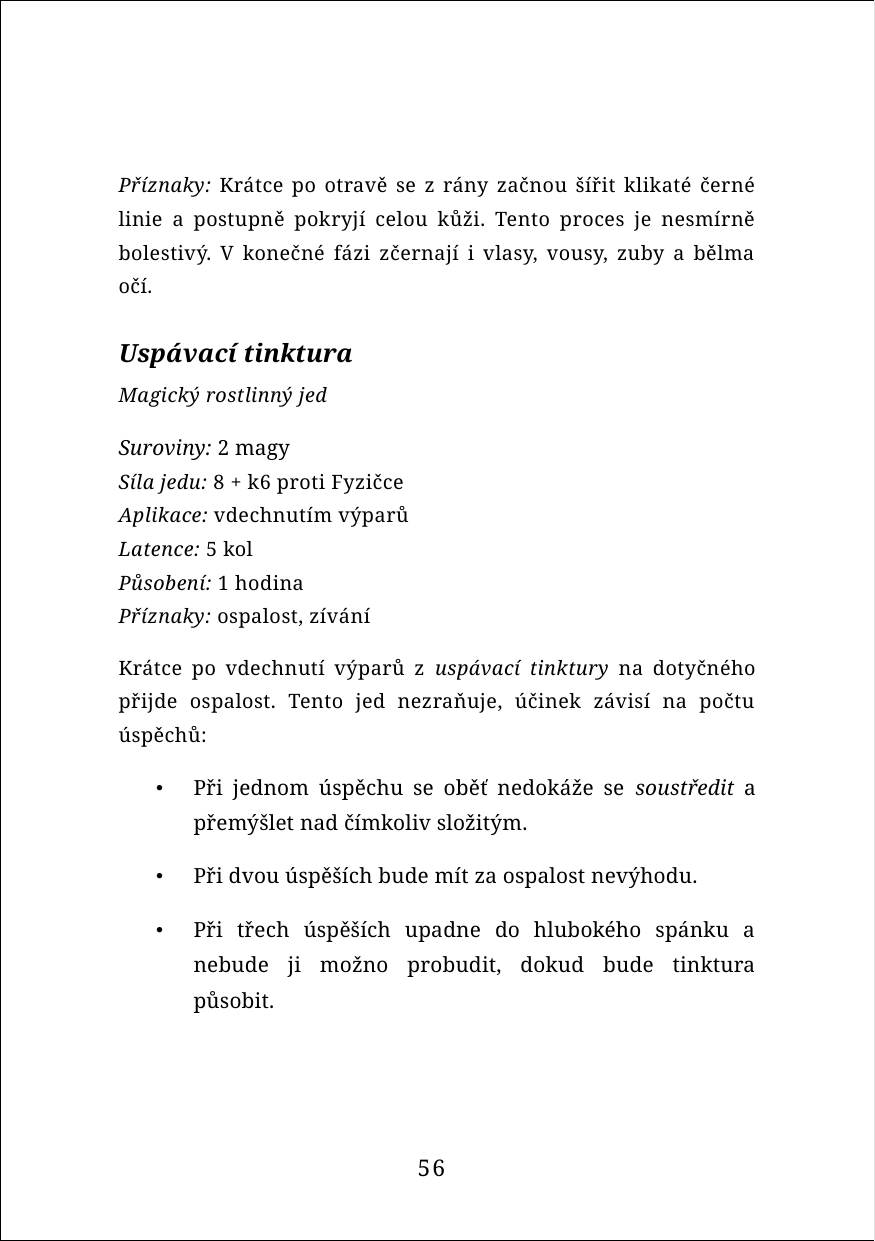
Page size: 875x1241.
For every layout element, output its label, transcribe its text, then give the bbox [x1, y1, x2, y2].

text Suroviny: 2 magy Síla jedu: 8 + k6 proti Fyzičce Aplikace: vdechnutím výparů Latence: 5 kol Působení: 1 hodina Příznaky: ospalost, zívání [118, 433, 756, 630]
list Při třech úspěších upadne do hlubokého spánku a nebude ji možno probudit, dokud bude tinktura působit. [156, 915, 756, 1014]
list Při dvou úspěších bude mít za ospalost nevýhodu. [156, 861, 756, 890]
list Při jednom úspěchu se oběť nedokáže se soustředit a přemýšlet nad čímkoliv složitým. [156, 773, 756, 837]
text Krátce po vdechnutí výparů z uspávací tinktury na dotyčného přijde ospalost. Tento jed nezraňuje, účinek závisí na počtu úspěchů: [118, 654, 756, 748]
text Příznaky: Krátce po otravě se z rány začnou šířit klikaté černé linie a postupně pokryjí celou kůži. Tento proces je nesmírně bolestivý. V konečné fázi zčernají i vlasy, vousy, zuby a bělma očí. [118, 172, 756, 300]
text Magický rostlinný jed [118, 382, 756, 409]
subtitle Uspávací tinktura [118, 336, 756, 370]
